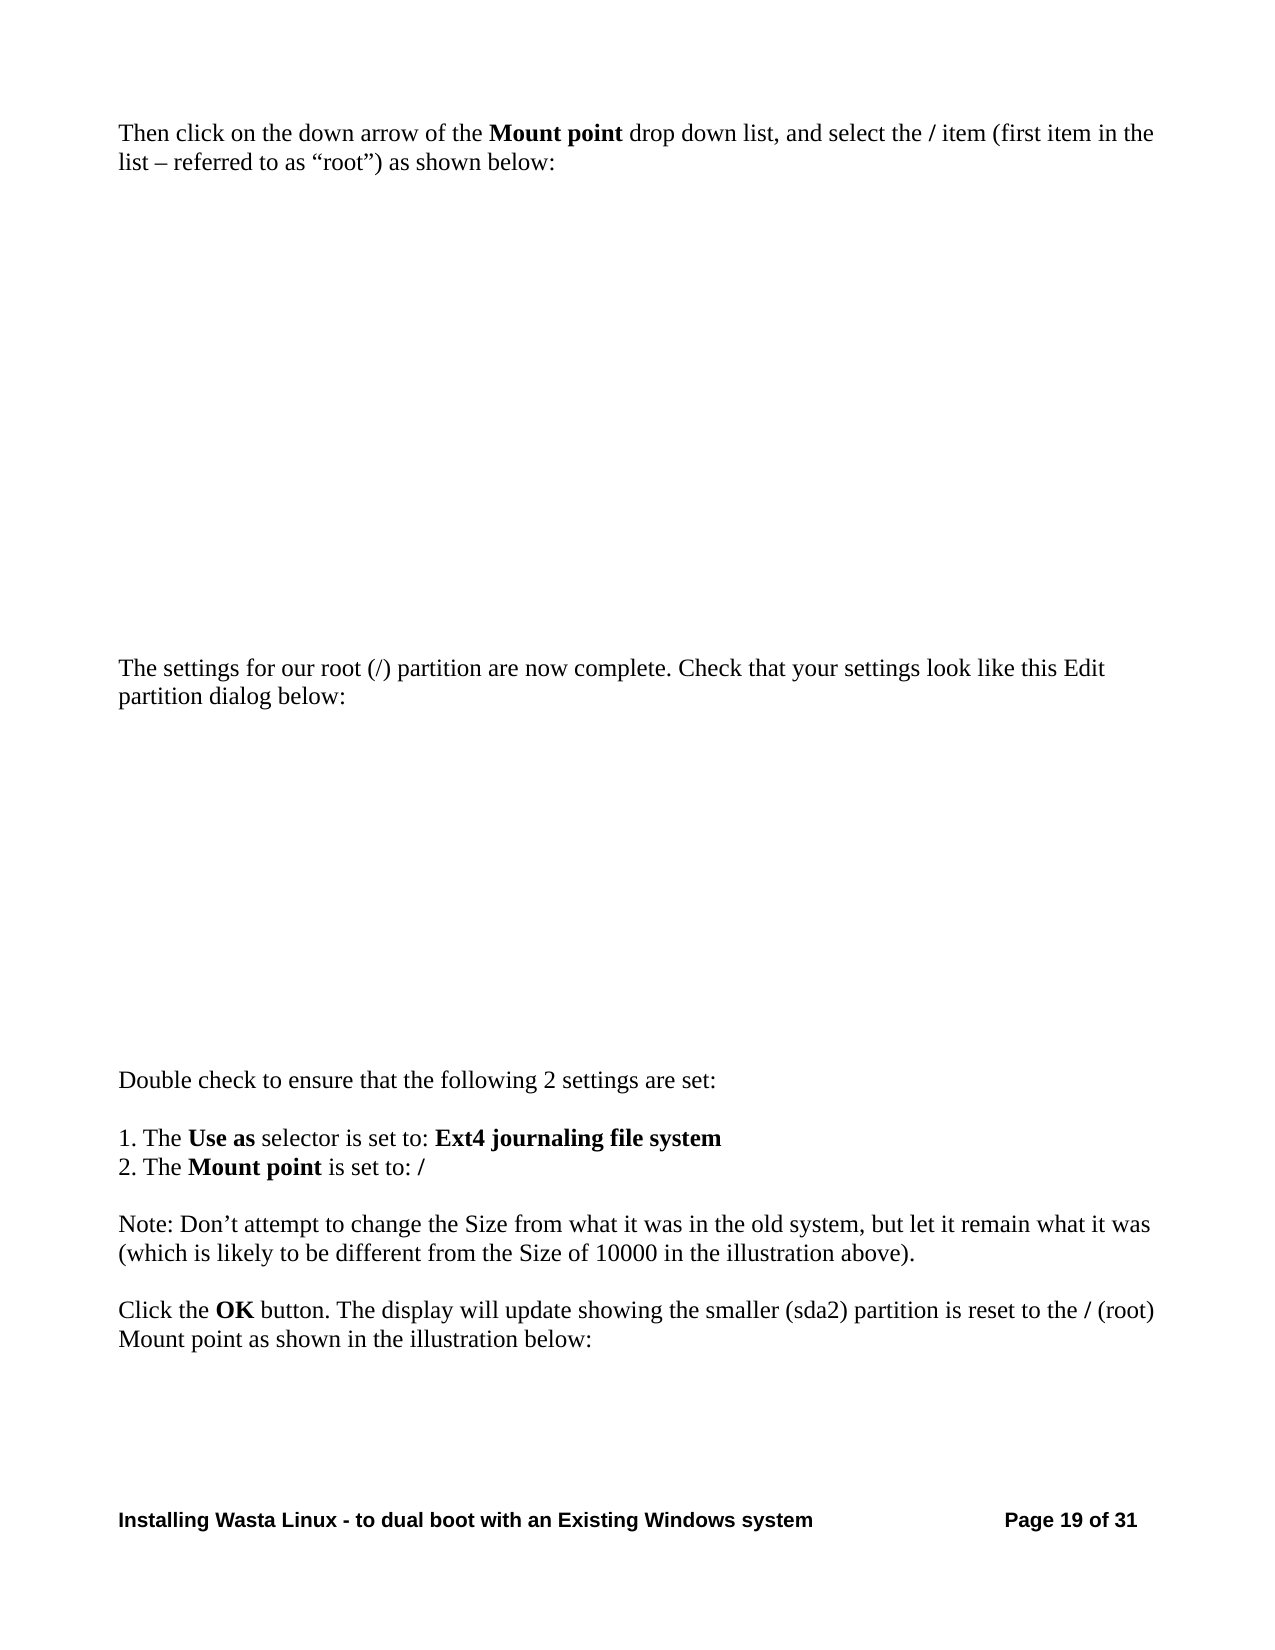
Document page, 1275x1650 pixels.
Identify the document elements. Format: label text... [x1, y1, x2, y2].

text 1. The Use as selector is set to: Ext4 journaling file system [118, 1123, 1157, 1152]
text 2. The Mount point is set to: / [118, 1152, 1157, 1180]
text Note: Don’t attempt to change the Size from what it was in the old system, but let it remain what it was (which is likely to be different from the Size of 10000 in the illustration above). [118, 1209, 1157, 1267]
text Double check to ensure that the following 2 settings are set: [118, 1065, 1157, 1094]
text The settings for our root (/) partition are now complete. Check that your settings look like this Edit partition dialog below: [118, 653, 1157, 710]
text Then click on the down arrow of the Mount point drop down list, and select the / item (first item in the list – referred to as “root”) as shown below: [118, 118, 1157, 176]
text Click the OK button. The display will update showing the smaller (sda2) partition is reset to the / (root) Mount point as shown in the illustration below: [118, 1295, 1157, 1353]
